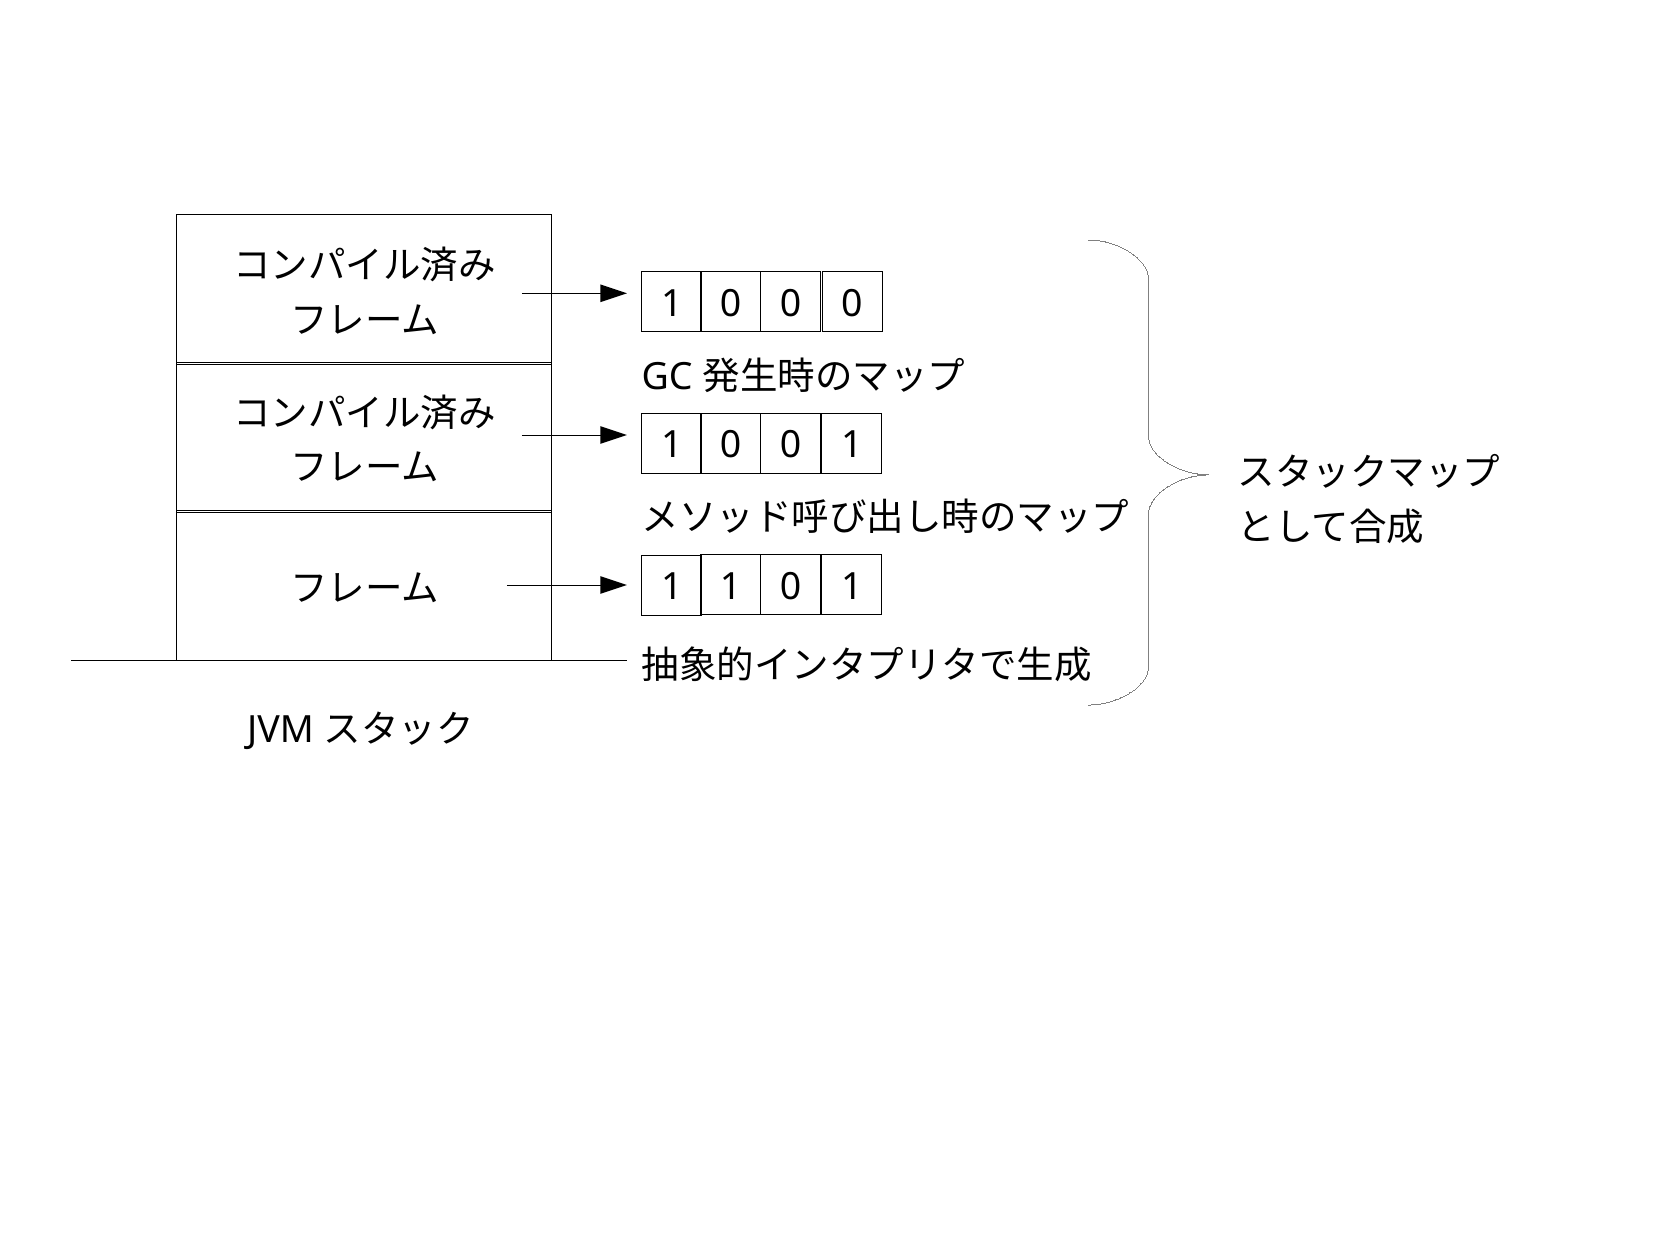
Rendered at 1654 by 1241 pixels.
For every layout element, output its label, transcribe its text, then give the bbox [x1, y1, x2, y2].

text_box 1 [641, 271, 700, 332]
text_box 1 [641, 413, 700, 474]
text_box 0 [760, 554, 821, 615]
text_box コンパイル済み フレーム [176, 365, 552, 513]
text_box 0 [700, 271, 760, 332]
text_box GC発生時のマップ [626, 338, 967, 401]
text_box JVMスタック [232, 691, 498, 755]
text_box 抽象的インタプリタで生成 [626, 627, 1107, 691]
text_box メソッド呼び出し時のマップ [626, 480, 1145, 543]
text_box 1 [700, 554, 760, 615]
text_box 0 [700, 413, 760, 474]
text_box スタックマップ として合成 [1222, 435, 1516, 546]
text_box 1 [821, 413, 882, 474]
text_box 1 [641, 555, 702, 616]
text_box 0 [760, 413, 821, 474]
text_box 0 [822, 271, 883, 332]
text_box フレーム [176, 513, 552, 661]
text_box 1 [821, 554, 882, 615]
text_box 0 [760, 271, 821, 332]
text_box コンパイル済み フレーム [176, 214, 552, 365]
